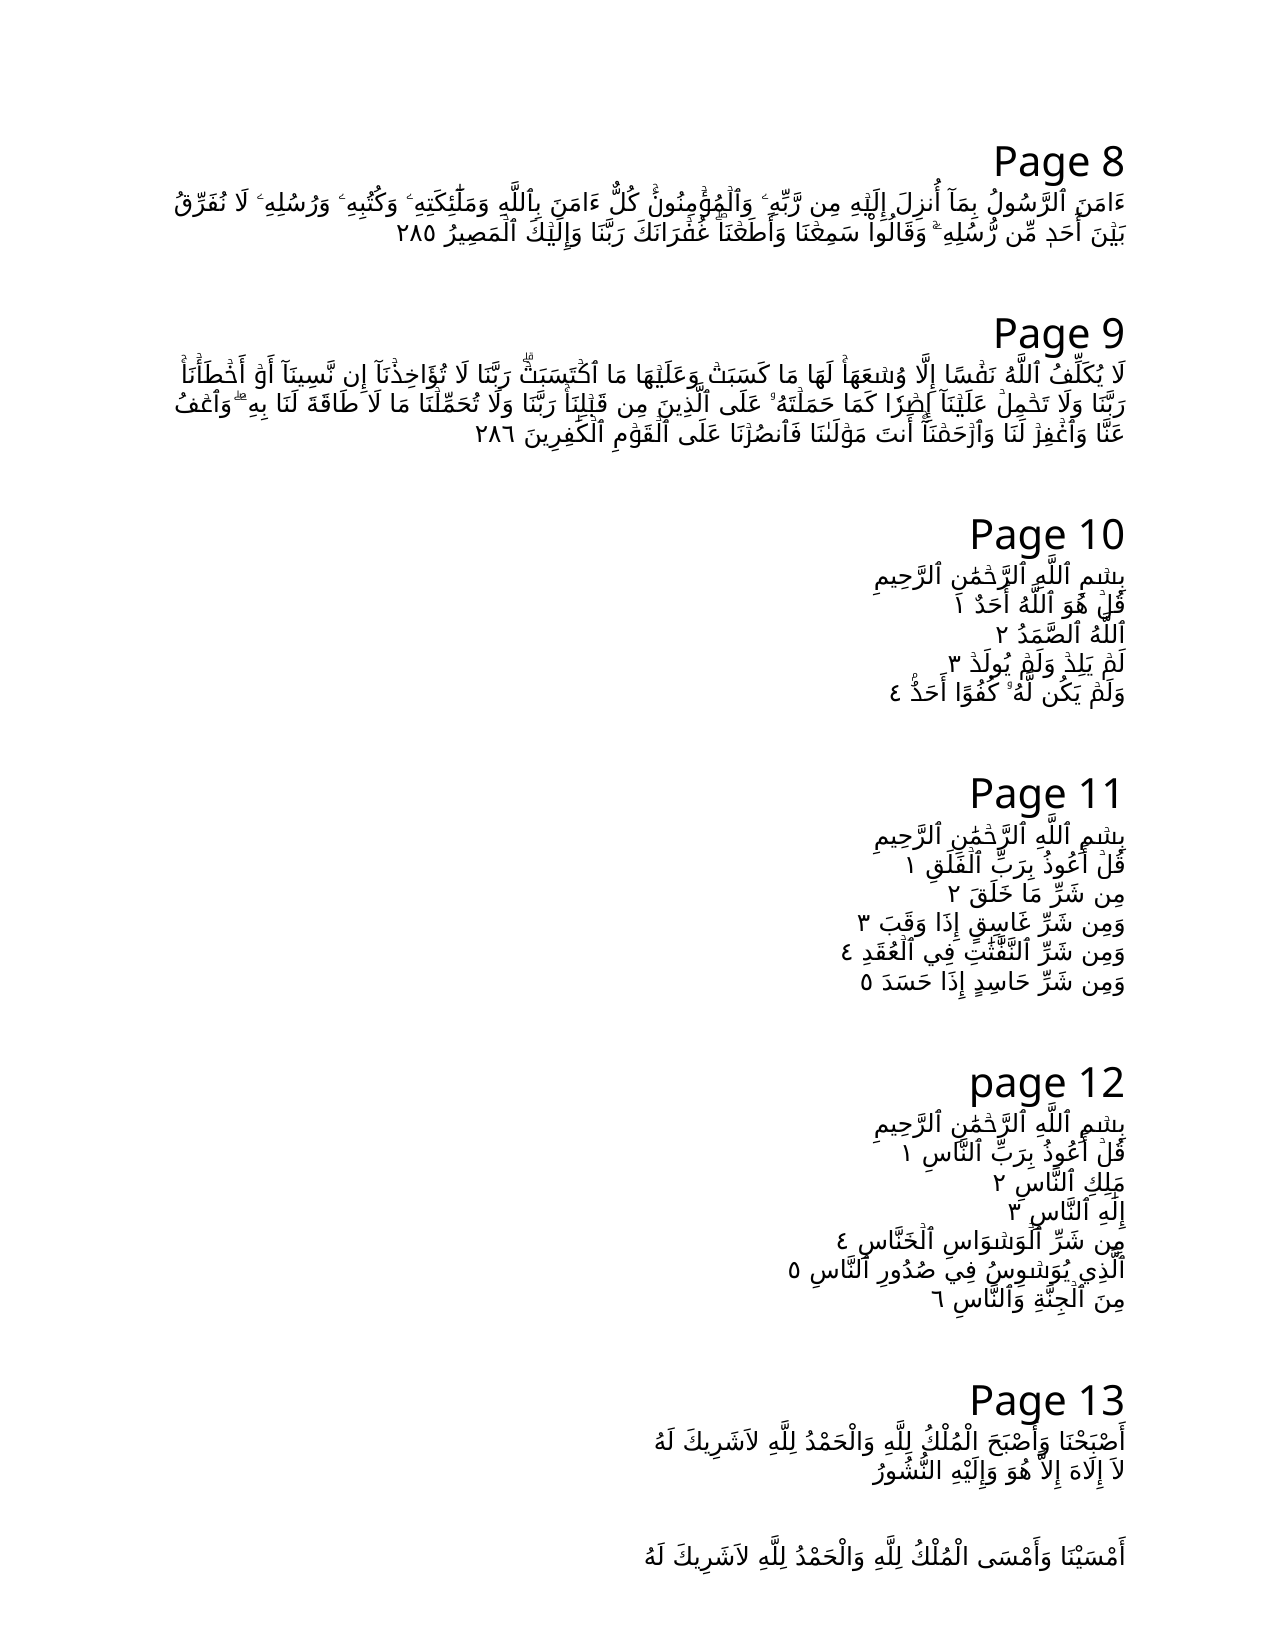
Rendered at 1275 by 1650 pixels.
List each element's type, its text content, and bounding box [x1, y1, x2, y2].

text ٱلَّذِي يُوَسۡوِسُ فِي صُدُورِ ٱلنَّاسِ ٥ [150, 1255, 1125, 1284]
text Page 8 [150, 132, 1125, 188]
text وَمِن شَرِّ غَاسِقٍ إِذَا وَقَبَ ٣ [150, 908, 1125, 937]
text Page 10 [150, 505, 1125, 561]
text Page 9 [150, 304, 1125, 360]
text بِسۡمِ ٱللَّهِ ٱلرَّحۡمَٰنِ ٱلرَّحِيمِ [150, 561, 1125, 591]
text إِلَٰهِ ٱلنَّاسِ ٣ [150, 1197, 1125, 1226]
text ءَامَنَ ٱلرَّسُولُ بِمَآ أُنزِلَ إِلَيۡهِ مِن رَّبِّهِۦ وَٱلۡمُؤۡمِنُونَۚ كُلٌّ ءَامَنَ بِٱللَّهِ وَمَلَٰٓئِكَتِهِۦ وَكُتُبِهِۦ وَرُسُلِهِۦ لَا نُفَرِّقُ بَيۡنَ أَحَدٖ مِّن رُّسُلِهِۦۚ وَقَالُواْ سَمِعۡنَا وَأَطَعۡنَاۖ غُفۡرَانَكَ رَبَّنَا وَإِلَيۡكَ ٱلۡمَصِيرُ ٢٨٥ [150, 188, 1125, 247]
text لاَ إِلَاهَ إِلاَّ هُوَ وَإِلَيْهِ النُّشُورُ [150, 1456, 1125, 1485]
text Page 13 [150, 1370, 1125, 1427]
text بِسۡمِ ٱللَّهِ ٱلرَّحۡمَٰنِ ٱلرَّحِيمِ [150, 1109, 1125, 1138]
text ٱللَّهُ ٱلصَّمَدُ ٢ [150, 620, 1125, 649]
text قُلۡ هُوَ ٱللَّهُ أَحَدٌ ١ [150, 591, 1125, 620]
text وَمِن شَرِّ حَاسِدٍ إِذَا حَسَدَ ٥ [150, 967, 1125, 996]
text قُلۡ أَعُوذُ بِرَبِّ ٱلۡفَلَقِ ١ [150, 850, 1125, 879]
text لَمۡ يَلِدۡ وَلَمۡ يُولَدۡ ٣ [150, 649, 1125, 678]
text Page 11 [150, 764, 1125, 821]
text مَلِكِ ٱلنَّاسِ ٢ [150, 1168, 1125, 1197]
text page 12 [150, 1053, 1125, 1109]
text أَمْسَيْنَا وَأَمْسَى الْمُلْكُ لِلَّهِ وَالْحَمْدُ لِلَّهِ لاَشَرِيكَ لَهُ [150, 1542, 1125, 1571]
text بِسۡمِ ٱللَّهِ ٱلرَّحۡمَٰنِ ٱلرَّحِيمِ [150, 821, 1125, 850]
text مِن شَرِّ ٱلۡوَسۡوَاسِ ٱلۡخَنَّاسِ ٤ [150, 1226, 1125, 1255]
text لَا يُكَلِّفُ ٱللَّهُ نَفۡسًا إِلَّا وُسۡعَهَاۚ لَهَا مَا كَسَبَتۡ وَعَلَيۡهَا مَا ٱكۡتَسَبَتۡۗ رَبَّنَا لَا تُؤَاخِذۡنَآ إِن نَّسِينَآ أَوۡ أَخۡطَأۡنَاۚ رَبَّنَا وَلَا تَحۡمِلۡ عَلَيۡنَآ إِصۡرٗا كَمَا حَمَلۡتَهُۥ عَلَى ٱلَّذِينَ مِن قَبۡلِنَاۚ رَبَّنَا وَلَا تُحَمِّلۡنَا مَا لَا طَاقَةَ لَنَا بِهِۦۖ وَٱعۡفُ عَنَّا وَٱغۡفِرۡ لَنَا وَٱرۡحَمۡنَآۚ أَنتَ مَوۡلَىٰنَا فَٱنصُرۡنَا عَلَى ٱلۡقَوۡمِ ٱلۡكَٰفِرِينَ ٢٨٦ [150, 360, 1125, 448]
text وَمِن شَرِّ ٱلنَّفَّٰثَٰتِ فِي ٱلۡعُقَدِ ٤ [150, 937, 1125, 967]
text مِنَ ٱلۡجِنَّةِ وَٱلنَّاسِ ٦ [150, 1284, 1125, 1313]
text قُلۡ أَعُوذُ بِرَبِّ ٱلنَّاسِ ١ [150, 1138, 1125, 1168]
text مِن شَرِّ مَا خَلَقَ ٢ [150, 879, 1125, 908]
text أَصْبَحْنَا وَأَصْبَحَ الْمُلْكُ لِلَّهِ وَالْحَمْدُ لِلَّهِ لاَشَرِيكَ لَهُ [150, 1427, 1125, 1456]
text وَلَمۡ يَكُن لَّهُۥ كُفُوًا أَحَدُۢ ٤ [150, 678, 1125, 707]
